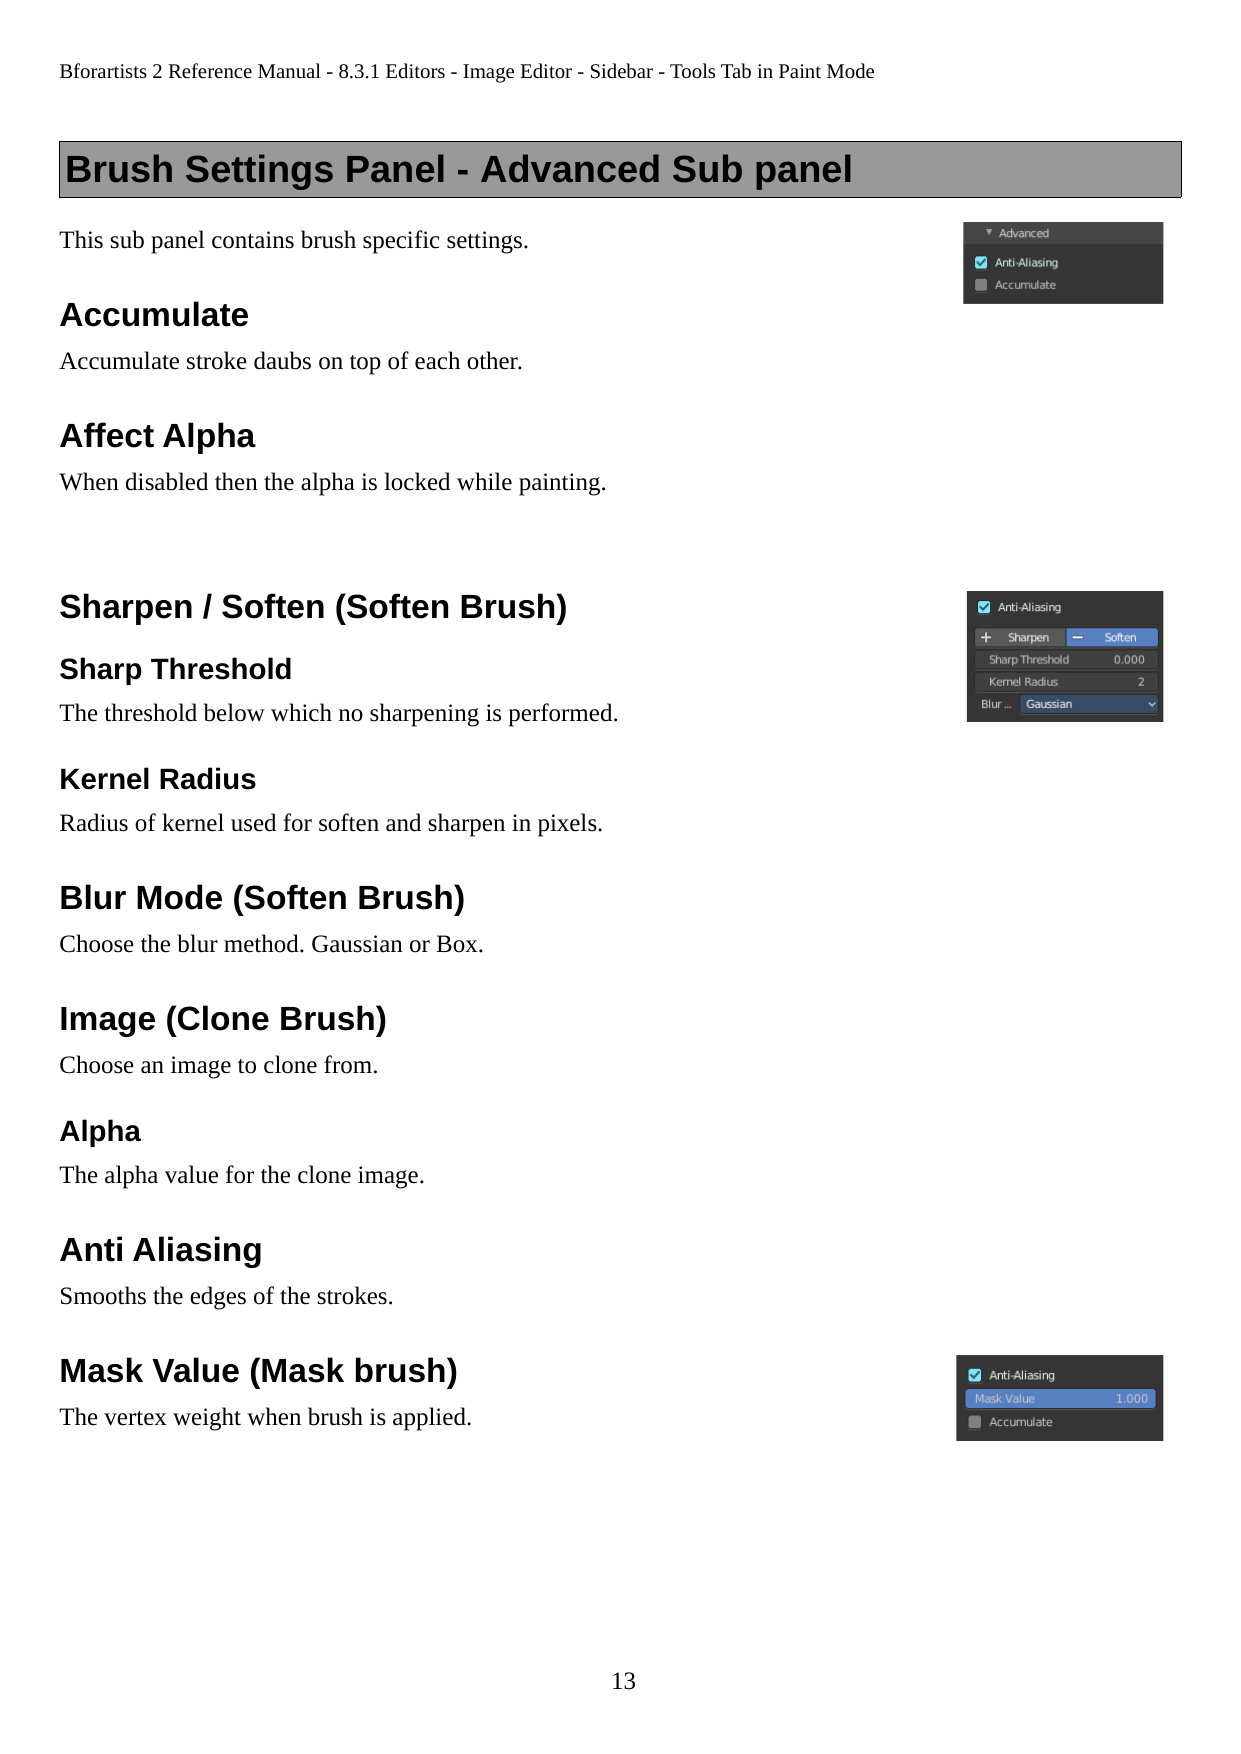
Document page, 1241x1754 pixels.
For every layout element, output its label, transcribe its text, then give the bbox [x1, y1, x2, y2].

text Smooths the edges of the strokes. [59, 1281, 1181, 1310]
text This sub panel contains brush specific settings. [59, 225, 963, 254]
text The alpha value for the clone image. [59, 1160, 1181, 1189]
text Choose the blur method. Gaussian or Box. [59, 929, 1181, 958]
subtitle Affect Alpha [59, 416, 1181, 455]
subtitle Sharp Threshold [59, 652, 966, 686]
text The vertex weight when brush is applied. [59, 1402, 956, 1431]
text Choose an image to clone from. [59, 1050, 1181, 1079]
picture [956, 1355, 1164, 1441]
table_header Brush Settings Panel - Advanced Sub panel [60, 142, 1181, 197]
subtitle Blur Mode (Soften Brush) [59, 878, 1181, 917]
subtitle Anti Aliasing [59, 1230, 1181, 1269]
subtitle Image (Clone Brush) [59, 999, 1181, 1038]
subtitle Kernel Radius [59, 762, 1181, 796]
subtitle [1164, 652, 1181, 686]
subtitle Sharpen / Soften (Soften Brush) [59, 586, 1181, 625]
picture [963, 222, 1164, 304]
text The threshold below which no sharpening is performed. [59, 698, 1181, 727]
text Radius of kernel used for soften and sharpen in pixels. [59, 808, 1181, 837]
subtitle Accumulate [59, 295, 1181, 334]
text When disabled then the alpha is locked while painting. [59, 467, 1181, 496]
subtitle Mask Value (Mask brush) [59, 1351, 1181, 1390]
text Accumulate stroke daubs on top of each other. [59, 346, 1181, 375]
subtitle Alpha [59, 1114, 1181, 1148]
picture [966, 591, 1164, 722]
